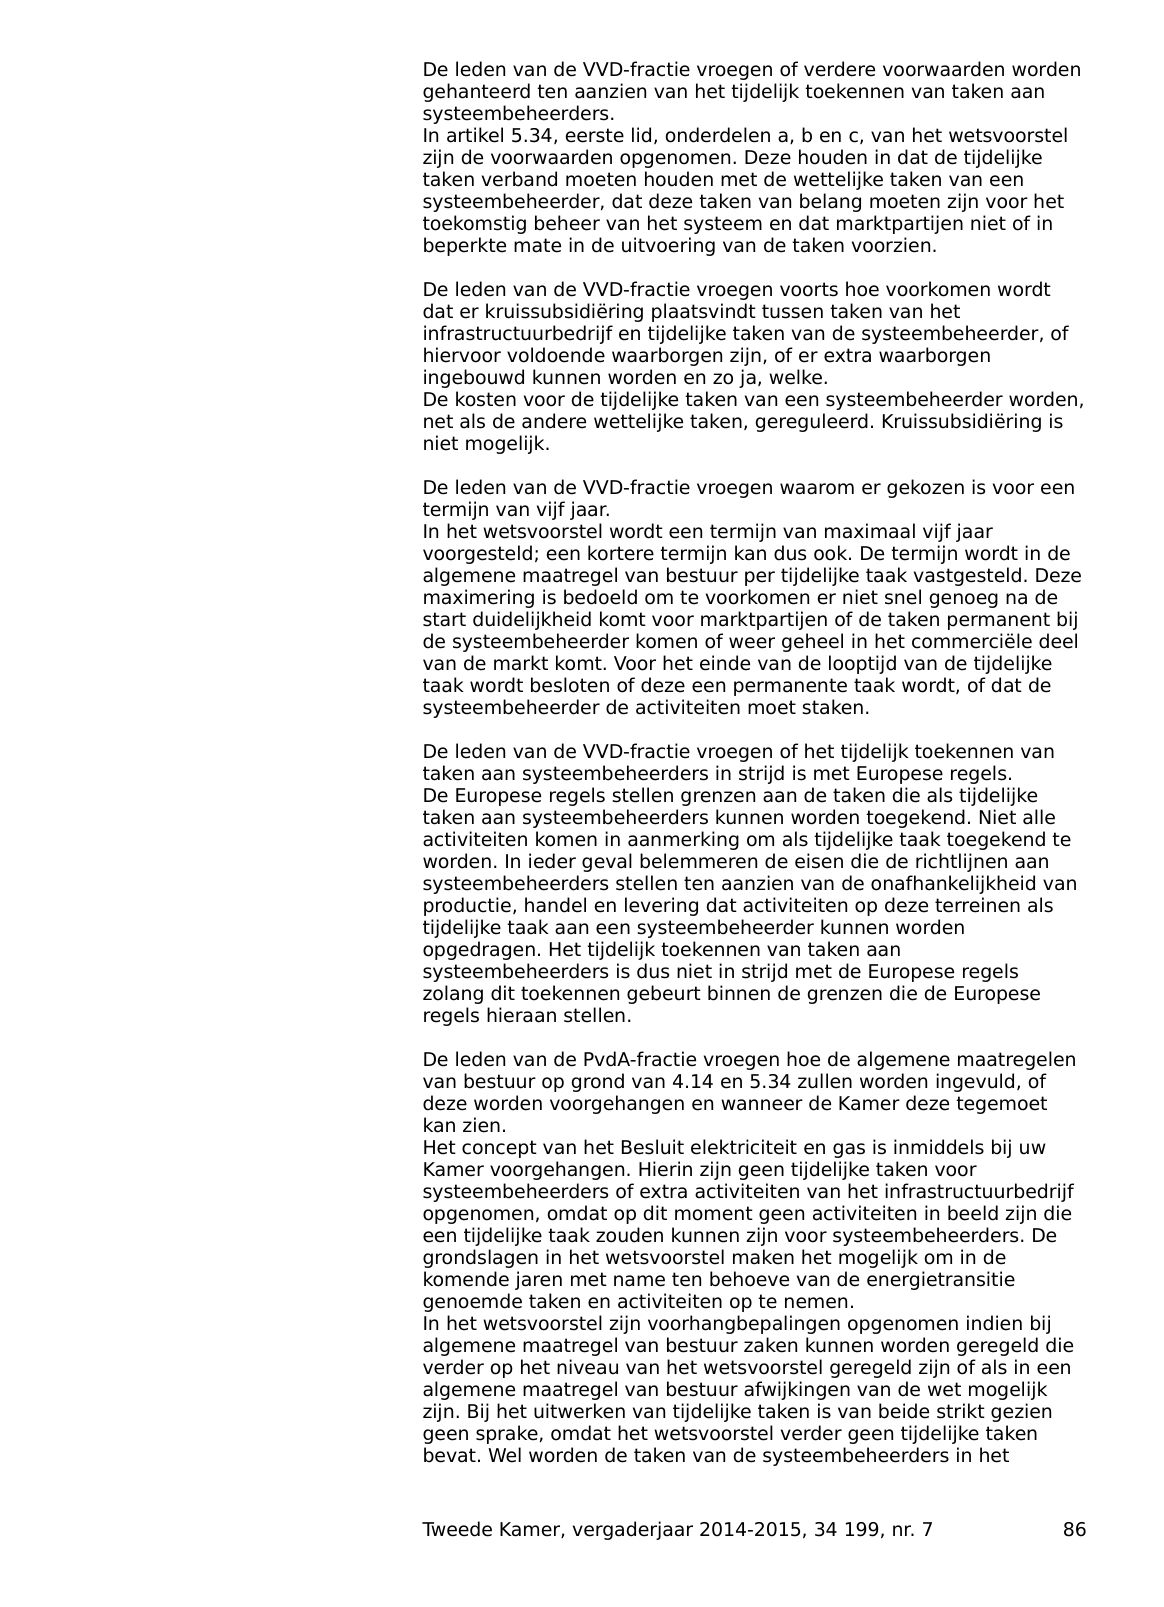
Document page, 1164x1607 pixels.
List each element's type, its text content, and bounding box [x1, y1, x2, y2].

text De kosten voor de tijdelijke taken van een systeembeheerder worden, net als de andere wettelijke taken, gereguleerd. Kruissubsidiëring is niet mogelijk. [422, 389, 1087, 455]
text Het concept van het Besluit elektriciteit en gas is inmiddels bij uw Kamer voorgehangen. Hierin zijn geen tijdelijke taken voor systeembeheerders of extra activiteiten van het infrastructuurbedrijf opgenomen, omdat op dit moment geen activiteiten in beeld zijn die een tijdelijke taak zouden kunnen zijn voor systeembeheerders. De grondslagen in het wetsvoorstel maken het mogelijk om in de komende jaren met name ten behoeve van de energietransitie genoemde taken en activiteiten op te nemen. [422, 1137, 1087, 1313]
text De Europese regels stellen grenzen aan de taken die als tijdelijke taken aan systeembeheerders kunnen worden toegekend. Niet alle activiteiten komen in aanmerking om als tijdelijke taak toegekend te worden. In ieder geval belemmeren de eisen die de richtlijnen aan systeembeheerders stellen ten aanzien van de onafhankelijkheid van productie, handel en levering dat activiteiten op deze terreinen als tijdelijke taak aan een systeembeheerder kunnen worden opgedragen. Het tijdelijk toekennen van taken aan systeembeheerders is dus niet in strijd met de Europese regels zolang dit toekennen gebeurt binnen de grenzen die de Europese regels hieraan stellen. [422, 785, 1087, 1027]
text De leden van de VVD-fractie vroegen of verdere voorwaarden worden gehanteerd ten aanzien van het tijdelijk toekennen van taken aan systeembeheerders. [422, 59, 1087, 125]
text De leden van de VVD-fractie vroegen voorts hoe voorkomen wordt dat er kruissubsidiëring plaatsvindt tussen taken van het infrastructuurbedrijf en tijdelijke taken van de systeembeheerder, of hiervoor voldoende waarborgen zijn, of er extra waarborgen ingebouwd kunnen worden en zo ja, welke. [422, 279, 1087, 389]
text De leden van de PvdA-fractie vroegen hoe de algemene maatregelen van bestuur op grond van 4.14 en 5.34 zullen worden ingevuld, of deze worden voorgehangen en wanneer de Kamer deze tegemoet kan zien. [422, 1049, 1087, 1137]
text In het wetsvoorstel wordt een termijn van maximaal vijf jaar voorgesteld; een kortere termijn kan dus ook. De termijn wordt in de algemene maatregel van bestuur per tijdelijke taak vastgesteld. Deze maximering is bedoeld om te voorkomen er niet snel genoeg na de start duidelijkheid komt voor marktpartijen of de taken permanent bij de systeembeheerder komen of weer geheel in het commerciële deel van de markt komt. Voor het einde van de looptijd van de tijdelijke taak wordt besloten of deze een permanente taak wordt, of dat de systeembeheerder de activiteiten moet staken. [422, 521, 1087, 719]
text De leden van de VVD-fractie vroegen of het tijdelijk toekennen van taken aan systeembeheerders in strijd is met Europese regels. [422, 741, 1087, 785]
text De leden van de VVD-fractie vroegen waarom er gekozen is voor een termijn van vijf jaar. [422, 477, 1087, 521]
text In het wetsvoorstel zijn voorhangbepalingen opgenomen indien bij algemene maatregel van bestuur zaken kunnen worden geregeld die verder op het niveau van het wetsvoorstel geregeld zijn of als in een algemene maatregel van bestuur afwijkingen van de wet mogelijk zijn. Bij het uitwerken van tijdelijke taken is van beide strikt gezien geen sprake, omdat het wetsvoorstel verder geen tijdelijke taken bevat. Wel worden de taken van de systeembeheerders in het [422, 1313, 1087, 1467]
text In artikel 5.34, eerste lid, onderdelen a, b en c, van het wetsvoorstel zijn de voorwaarden opgenomen. Deze houden in dat de tijdelijke taken verband moeten houden met de wettelijke taken van een systeembeheerder, dat deze taken van belang moeten zijn voor het toekomstig beheer van het systeem en dat marktpartijen niet of in beperkte mate in de uitvoering van de taken voorzien. [422, 125, 1087, 257]
